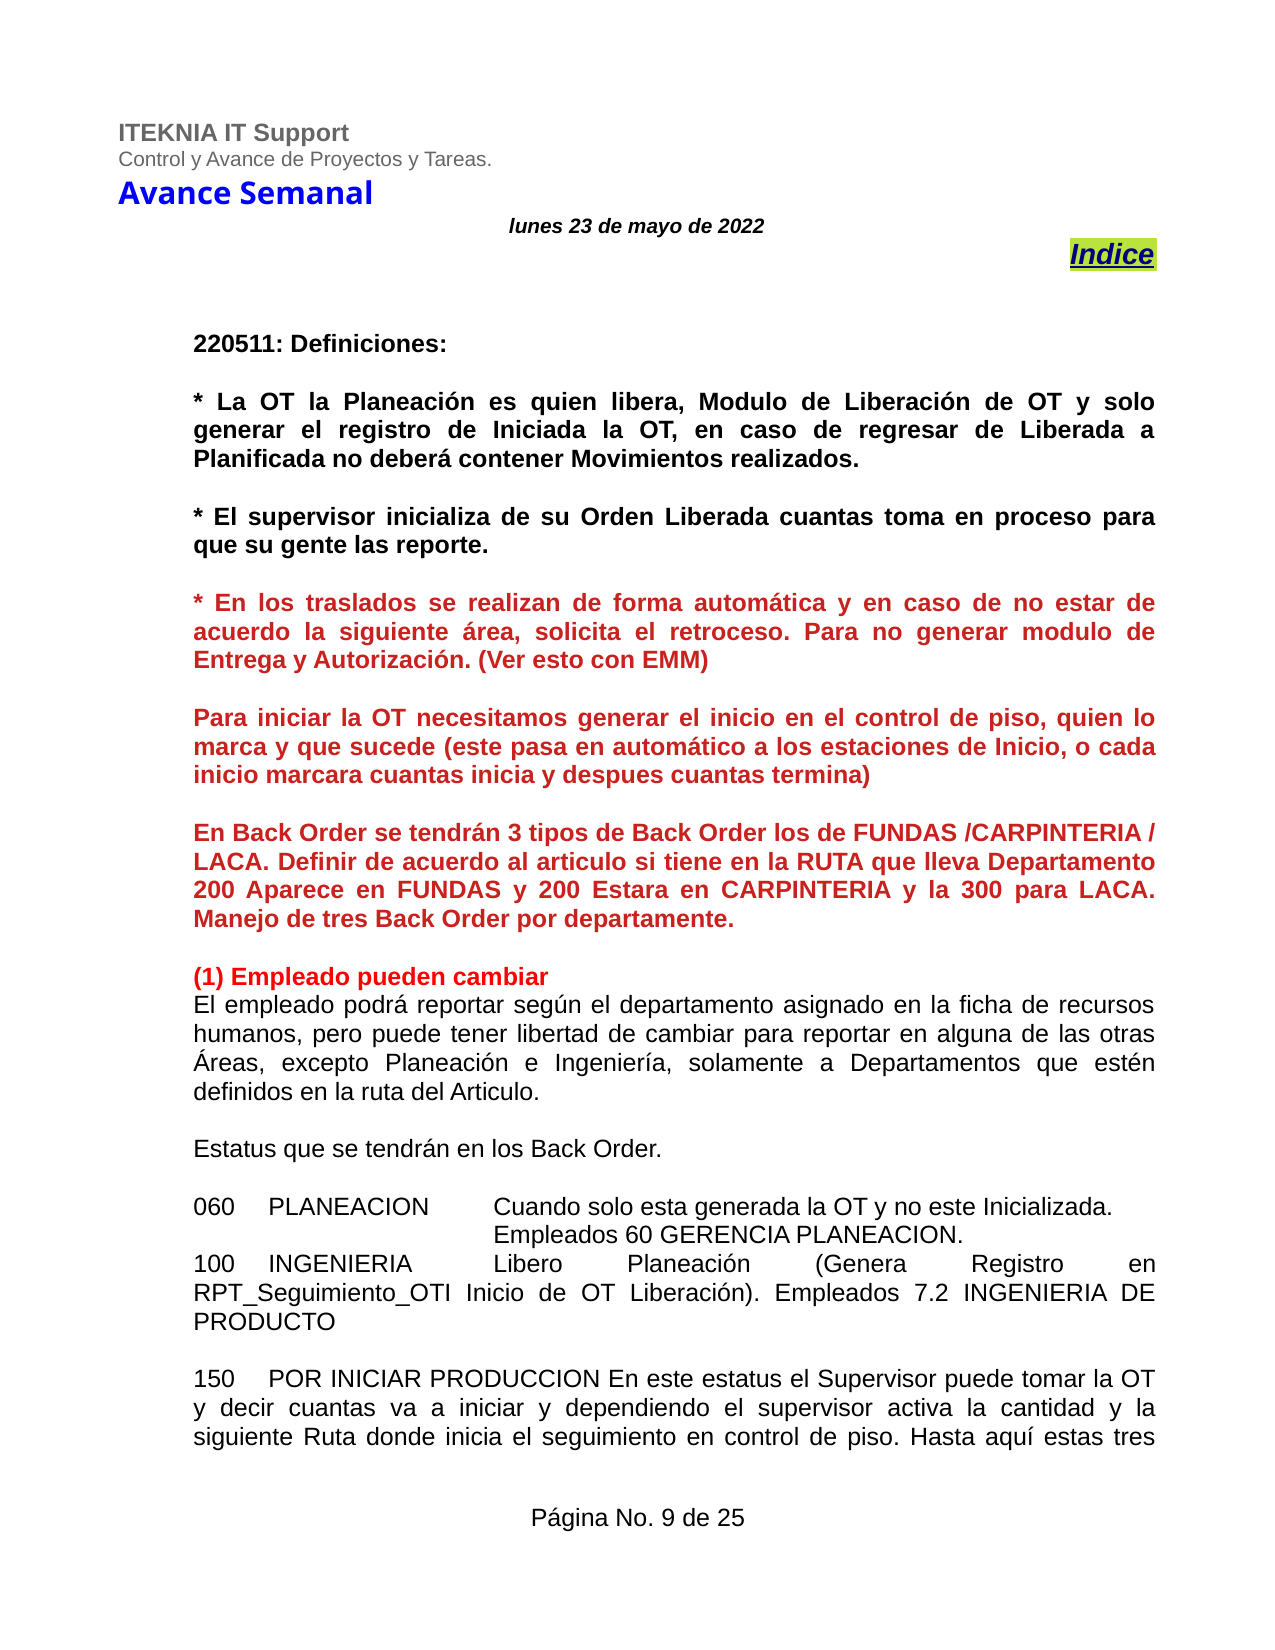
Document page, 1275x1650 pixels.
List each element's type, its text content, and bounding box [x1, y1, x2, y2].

text 100 INGENIERIA Libero Planeación (Genera Registro en RPT_Seguimiento_OTI Inicio de OT Liberación). Empleados 7.2 INGENIERIA DE PRODUCTO [193, 1249, 1157, 1335]
text 220511: Definiciones: [193, 329, 1157, 358]
text * La OT la Planeación es quien libera, Modulo de Liberación de OT y solo generar el registro de Iniciada la OT, en caso de regresar de Liberada a Planificada no deberá contener Movimientos realizados. [193, 387, 1157, 473]
text (1) Empleado pueden cambiar [118, 962, 1157, 990]
text 150 POR INICIAR PRODUCCION En este estatus el Supervisor puede tomar la OT y decir cuantas va a iniciar y dependiendo el supervisor activa la cantidad y la siguiente Ruta donde inicia el seguimiento en control de piso. Hasta aquí estas tres [193, 1364, 1157, 1450]
text Para iniciar la OT necesitamos generar el inicio en el control de piso, quien lo marca y que sucede (este pasa en automático a los estaciones de Inicio, o cada inicio marcara cuantas inicia y despues cuantas termina) [193, 703, 1157, 789]
text Empleados 60 GERENCIA PLANEACION. [118, 1220, 1157, 1249]
text 060 PLANEACION Cuando solo esta generada la OT y no este Inicializada. [118, 1192, 1157, 1220]
text En Back Order se tendrán 3 tipos de Back Order los de FUNDAS /CARPINTERIA / LACA. Definir de acuerdo al articulo si tiene en la RUTA que lleva Departamento 200 Aparece en FUNDAS y 200 Estara en CARPINTERIA y la 300 para LACA. Manejo de tres Back Order por departamente. [193, 818, 1157, 933]
text * El supervisor inicializa de su Orden Liberada cuantas toma en proceso para que su gente las reporte. [193, 502, 1157, 559]
text El empleado podrá reportar según el departamento asignado en la ficha de recursos humanos, pero puede tener libertad de cambiar para reportar en alguna de las otras Áreas, excepto Planeación e Ingeniería, solamente a Departamentos que estén definidos en la ruta del Articulo. [193, 990, 1157, 1105]
text * En los traslados se realizan de forma automática y en caso de no estar de acuerdo la siguiente área, solicita el retroceso. Para no generar modulo de Entrega y Autorización. (Ver esto con EMM) [193, 588, 1157, 674]
text Estatus que se tendrán en los Back Order. [193, 1134, 1157, 1163]
